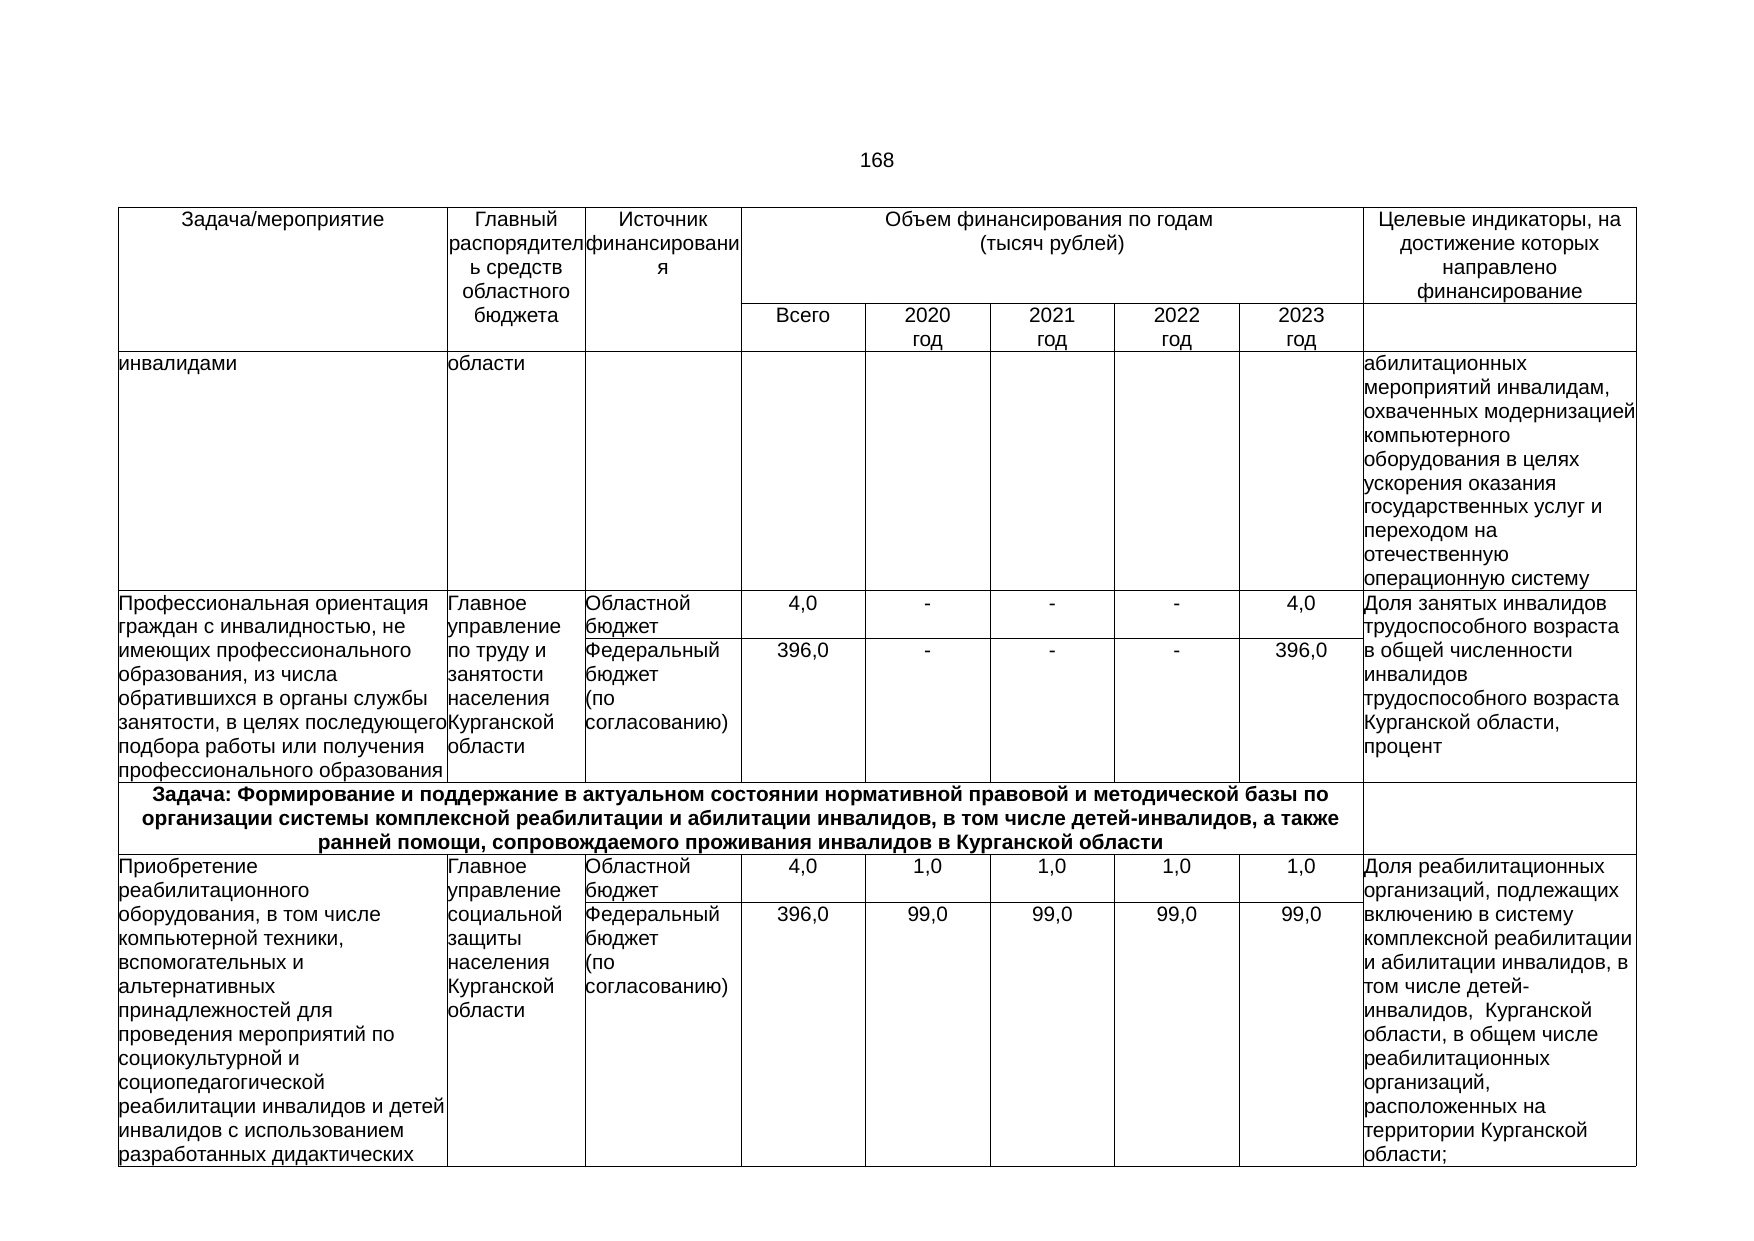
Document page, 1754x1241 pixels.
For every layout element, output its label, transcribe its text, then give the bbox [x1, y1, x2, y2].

table_cell 4,0 [742, 591, 865, 638]
table_cell 2021 год [991, 304, 1114, 351]
table_cell Доля реабилитационных организаций, подлежащих включению в систему комплексной реабилитации и абилитации инвалидов, в том числе детей-инвалидов, Курганской области, в общем числе реабилитационных организаций, расположенных на территории Курганской области; [1364, 855, 1636, 1166]
table_cell - [1115, 352, 1239, 590]
table_cell - [1115, 639, 1239, 782]
table_cell 396,0 [742, 639, 865, 782]
table_cell 1,0 [1115, 855, 1239, 902]
table_cell Всего [742, 304, 865, 351]
table_cell Профессиональная ориентация граждан с инвалидностью, не имеющих профессионального образования, из числа обратившихся в органы службы занятости, в целях последующего подбора работы или получения профессионального образования [119, 591, 447, 782]
table_cell Областной бюджет [586, 591, 741, 638]
table_header Главный распорядитель средств областного бюджета [448, 208, 585, 351]
table_cell [866, 352, 990, 590]
table_cell Областной бюджет [586, 855, 741, 902]
table_cell 2022 год [1115, 304, 1239, 351]
table_cell Федеральный бюджет (по согласованию) [586, 903, 741, 1166]
table_cell 99,0 [991, 903, 1114, 1166]
table_cell - [866, 639, 990, 782]
table_cell 396,0 [742, 903, 865, 1166]
table_cell - [866, 591, 990, 638]
table_cell [1364, 304, 1636, 351]
table_cell 99,0 [1240, 903, 1363, 1166]
table_cell [1240, 352, 1363, 590]
table_cell Главное управление социальной защиты населения Курганской области [448, 855, 585, 1166]
table_cell 2023 год [1240, 304, 1363, 351]
table_cell - [991, 639, 1114, 782]
table_cell Приобретение реабилитационного оборудования, в том числе компьютерной техники, вспомогательных и альтернативных принадлежностей для проведения мероприятий по социокультурной и социопедагогической реабилитации инвалидов и детей инвалидов с использованием разработанных дидактических [119, 855, 447, 1166]
table_cell 2020 год [866, 304, 990, 351]
table_cell 1,0 [1240, 855, 1363, 902]
table_header Объем финансирования по годам (тысяч рублей) [742, 208, 1363, 302]
table_cell - [991, 591, 1114, 638]
table_cell 4,0 [742, 855, 865, 902]
table_cell 4,0 [1240, 591, 1363, 638]
table_cell [1364, 783, 1636, 854]
table_cell Федеральный бюджет (по согласованию) [586, 639, 741, 782]
table_cell 1,0 [866, 855, 990, 902]
table_cell области [448, 352, 585, 590]
table_cell 99,0 [1115, 903, 1239, 1166]
table_cell 99,0 [866, 903, 990, 1166]
table_cell Доля занятых инвалидов трудоспособного возраста в общей численности инвалидов трудоспособного возраста Курганской области, процент [1364, 591, 1636, 782]
table_cell [586, 352, 741, 590]
table_cell Задача: Формирование и поддержание в актуальном состоянии нормативной правовой и методической базы по организации системы комплексной реабилитации и абилитации инвалидов, в том числе детей-инвалидов, а также ранней помощи, сопровождаемого проживания инвалидов в Курганской области [119, 783, 1363, 854]
table_cell - [991, 352, 1114, 590]
table_cell 1,0 [991, 855, 1114, 902]
table_cell инвалидами [119, 352, 447, 590]
table_cell [742, 352, 865, 590]
table_cell 396,0 [1240, 639, 1363, 782]
table_cell - [1115, 591, 1239, 638]
table_header Задача/мероприятие [119, 208, 447, 351]
table_header Целевые индикаторы, на достижение которых направлено финансирование [1364, 208, 1636, 302]
table_header Источник финансирования [586, 208, 741, 351]
table_cell Главное управление по труду и занятости населения Курганской области [448, 591, 585, 782]
table_cell абилитационных мероприятий инвалидам, охваченных модернизацией компьютерного оборудования в целях ускорения оказания государственных услуг и переходом на отечественную операционную систему [1364, 352, 1636, 590]
